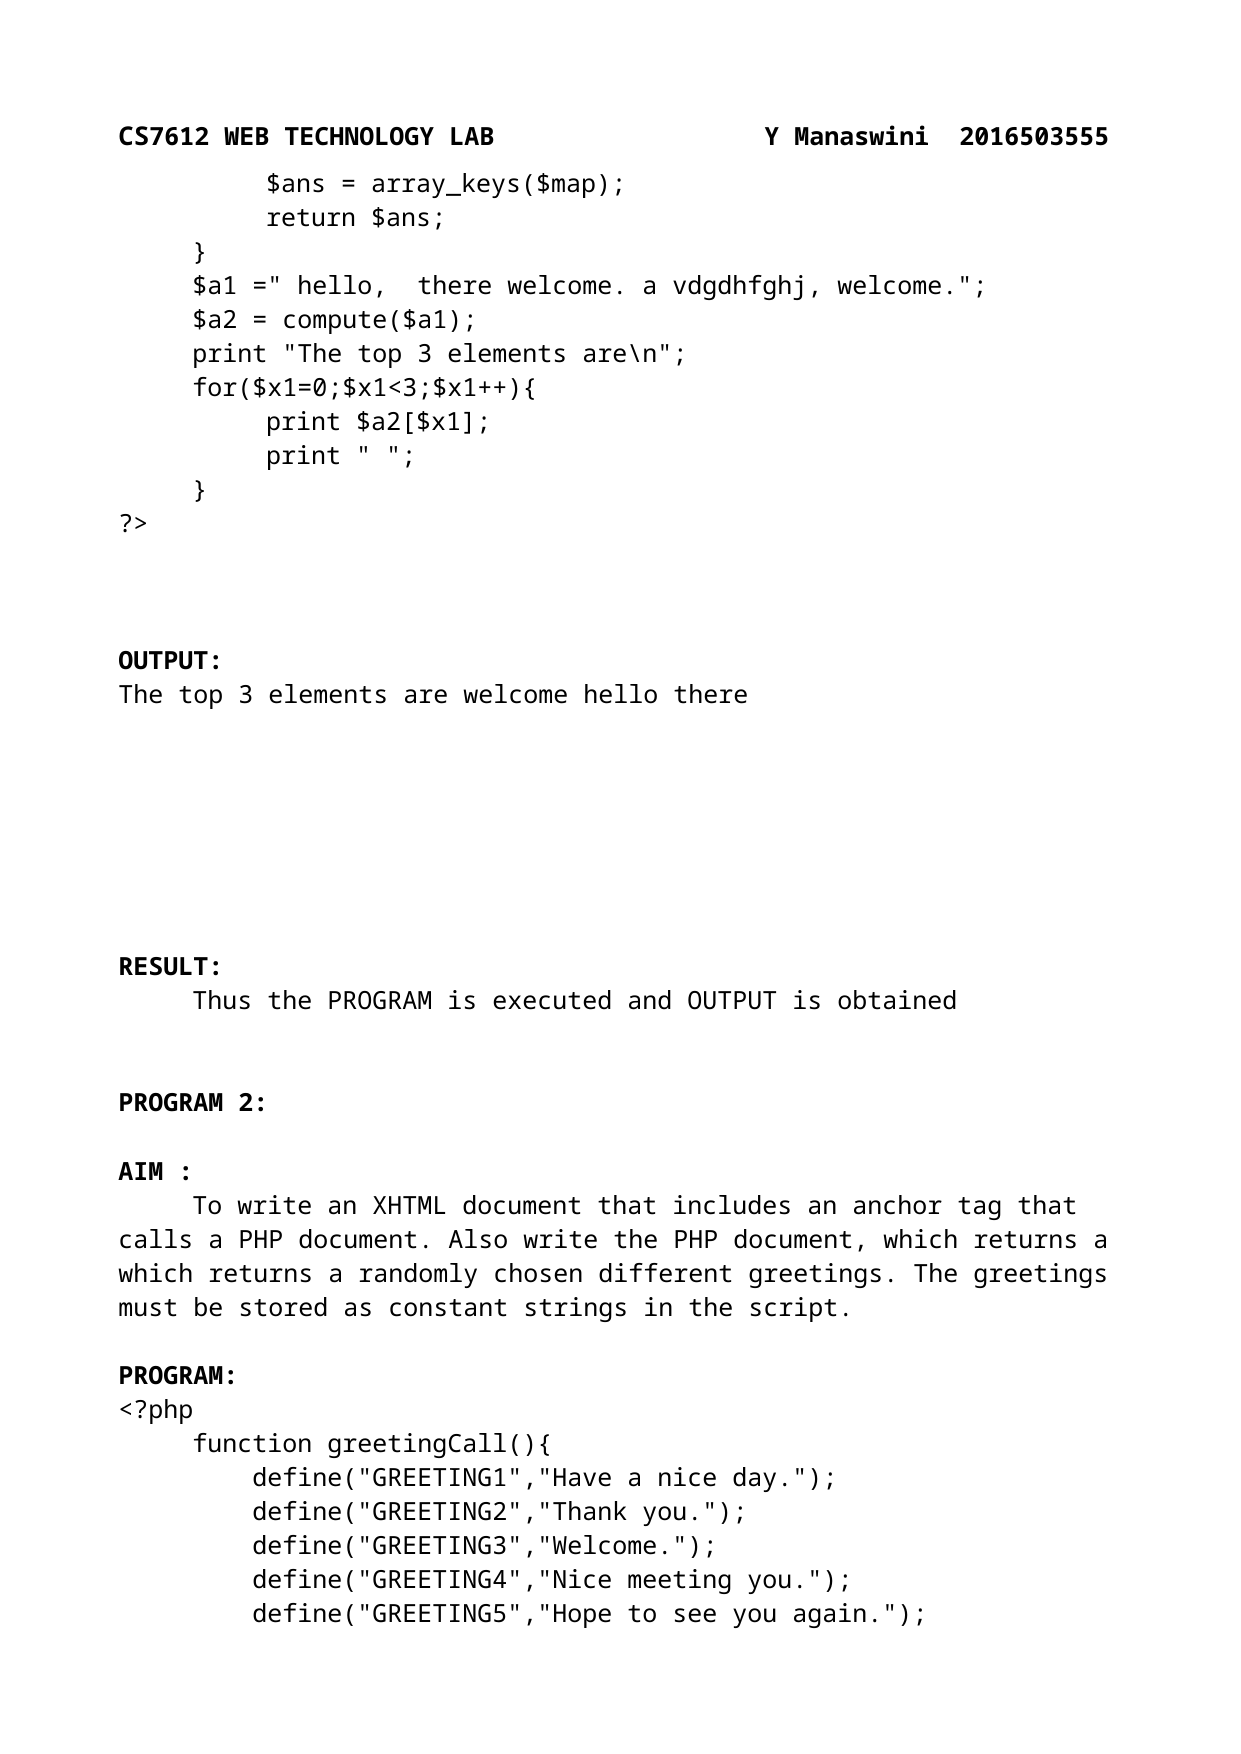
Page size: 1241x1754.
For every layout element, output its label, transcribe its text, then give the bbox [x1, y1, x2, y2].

text function greetingCall(){ [118, 1426, 1122, 1460]
text define("GREETING4","Nice meeting you."); [118, 1562, 1122, 1596]
text RESULT: [118, 949, 1122, 983]
text To write an XHTML document that includes an anchor tag that calls a PHP document. Also write the PHP document, which returns a which returns a randomly chosen different greetings. The greetings must be stored as constant strings in the script. [118, 1187, 1122, 1323]
text print " "; [118, 438, 1122, 472]
text } [118, 472, 1122, 506]
text print "The top 3 elements are\n"; [118, 336, 1122, 370]
text AIM : [118, 1153, 1122, 1187]
text Thus the PROGRAM is executed and OUTPUT is obtained [118, 983, 1122, 1017]
text for($x1=0;$x1<3;$x1++){ [118, 370, 1122, 404]
text define("GREETING5","Hope to see you again."); [118, 1596, 1122, 1630]
text OUTPUT: [118, 642, 1122, 676]
text print $a2[$x1]; [118, 404, 1122, 438]
text $a1 =" hello, there welcome. a vdgdhfghj, welcome."; [118, 268, 1122, 302]
text <?php [118, 1392, 1122, 1426]
text define("GREETING1","Have a nice day."); [118, 1460, 1122, 1494]
text define("GREETING3","Welcome."); [118, 1528, 1122, 1562]
text ?> [118, 506, 1122, 540]
text } [118, 233, 1122, 268]
text $a2 = compute($a1); [118, 302, 1122, 336]
text PROGRAM: [118, 1358, 1122, 1392]
text $ans = array_keys($map); [118, 165, 1122, 199]
text return $ans; [118, 199, 1122, 233]
text define("GREETING2","Thank you."); [118, 1494, 1122, 1528]
text PROGRAM 2: [118, 1085, 1122, 1119]
text The top 3 elements are welcome hello there [118, 676, 1122, 710]
